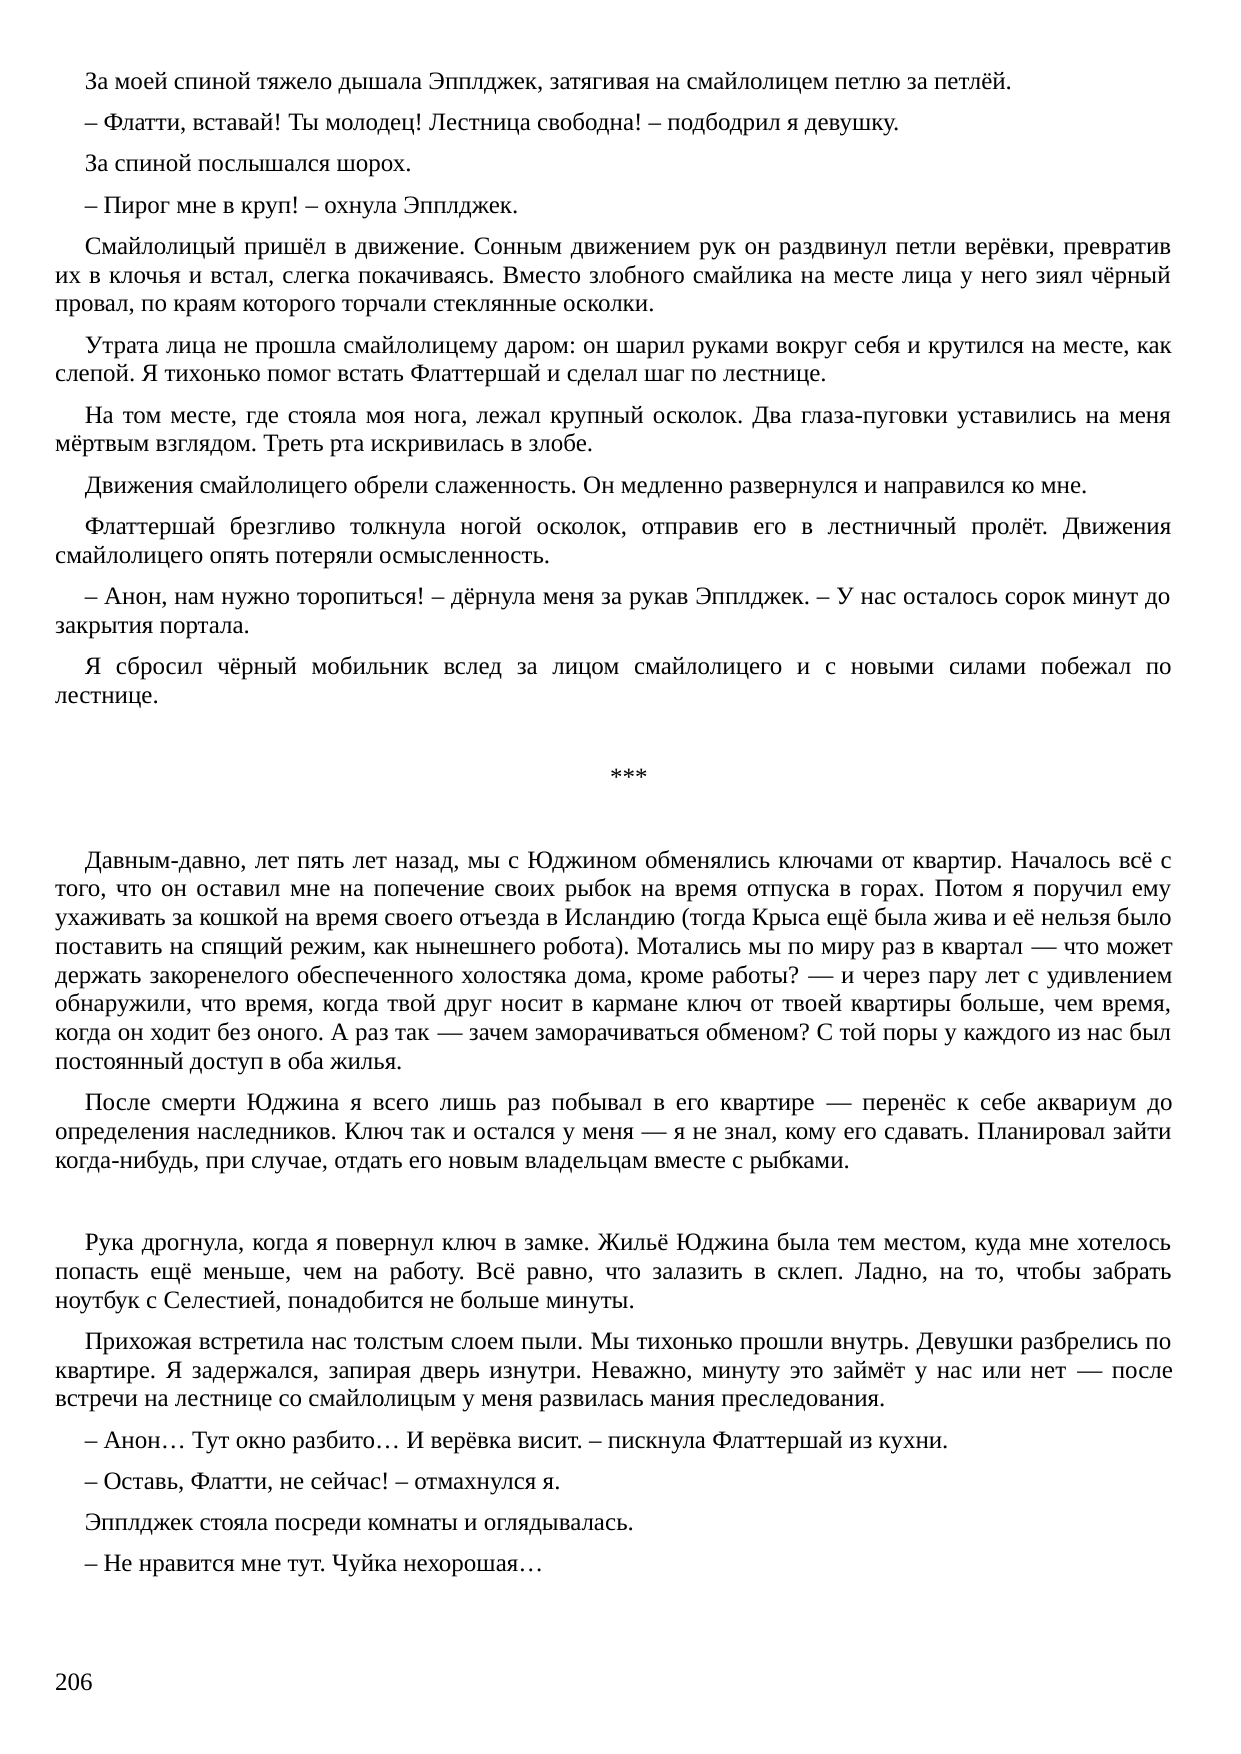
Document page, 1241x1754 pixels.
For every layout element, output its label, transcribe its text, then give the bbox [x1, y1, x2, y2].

text Рука дрогнула, когда я повернул ключ в замке. Жильё Юджина была тем местом, куда мне хотелось попасть ещё меньше, чем на работу. Всё равно, что залазить в склеп. Ладно, на то, чтобы забрать ноутбук с Селестией, понадобится не больше минуты. [55, 1227, 1173, 1313]
text На том месте, где стояла моя нога, лежал крупный осколок. Два глаза-пуговки уставились на меня мёртвым взглядом. Треть рта искривилась в злобе. [55, 400, 1173, 457]
text – Анон… Тут окно разбито… И верёвка висит. – пискнула Флаттершай из кухни. [55, 1425, 1173, 1453]
text Эпплджек стояла посреди комнаты и оглядывалась. [55, 1507, 1173, 1536]
text За спиной послышался шорох. [55, 148, 1173, 177]
text За моей спиной тяжело дышала Эпплджек, затягивая на смайлолицем петлю за петлёй. [55, 66, 1173, 95]
text – Пирог мне в круп! – охнула Эпплджек. [55, 190, 1173, 218]
text Смайлолицый пришёл в движение. Сонным движением рук он раздвинул петли верёвки, превратив их в клочья и встал, слегка покачиваясь. Вместо злобного смайлика на месте лица у него зиял чёрный провал, по краям которого торчали стеклянные осколки. [55, 231, 1173, 317]
text Утрата лица не прошла смайлолицему даром: он шарил руками вокруг себя и крутился на месте, как слепой. Я тихонько помог встать Флаттершай и сделал шаг по лестнице. [55, 330, 1173, 387]
text После смерти Юджина я всего лишь раз побывал в его квартире — перенёс к себе аквариум до определения наследников. Ключ так и остался у меня — я не знал, кому его сдавать. Планировал зайти когда-нибудь, при случае, отдать его новым владельцам вместе с рыбками. [55, 1087, 1173, 1173]
text Движения смайлолицего обрели слаженность. Он медленно развернулся и направился ко мне. [55, 470, 1173, 498]
text Давным-давно, лет пять лет назад, мы с Юджином обменялись ключами от квартир. Началось всё с того, что он оставил мне на попечение своих рыбок на время отпуска в горах. Потом я поручил ему ухаживать за кошкой на время своего отъезда в Исландию (тогда Крыса ещё была жива и её нельзя было поставить на спящий режим, как нынешнего робота). Мотались мы по миру раз в квартал — что может держать закоренелого обеспеченного холостяка дома, кроме работы? — и через пару лет с удивлением обнаружили, что время, когда твой друг носит в кармане ключ от твоей квартиры больше, чем время, когда он ходит без оного. А раз так — зачем заморачиваться обменом? С той поры у каждого из нас был постоянный доступ в оба жилья. [55, 845, 1173, 1075]
text – Анон, нам нужно торопиться! – дёрнула меня за рукав Эпплджек. – У нас осталось сорок минут до закрытия портала. [55, 581, 1173, 638]
text *** [55, 762, 1173, 791]
text Флаттершай брезгливо толкнула ногой осколок, отправив его в лестничный пролёт. Движения смайлолицего опять потеряли осмысленность. [55, 511, 1173, 568]
text – Не нравится мне тут. Чуйка нехорошая… [55, 1548, 1173, 1577]
text Прихожая встретила нас толстым слоем пыли. Мы тихонько прошли внутрь. Девушки разбрелись по квартире. Я задержался, запирая дверь изнутри. Неважно, минуту это займёт у нас или нет — после встречи на лестнице со смайлолицым у меня развилась мания преследования. [55, 1326, 1173, 1412]
text Я сбросил чёрный мобильник вслед за лицом смайлолицего и с новыми силами побежал по лестнице. [55, 651, 1173, 708]
text – Флатти, вставай! Ты молодец! Лестница свободна! – подбодрил я девушку. [55, 107, 1173, 136]
text – Оставь, Флатти, не сейчас! – отмахнулся я. [55, 1466, 1173, 1495]
